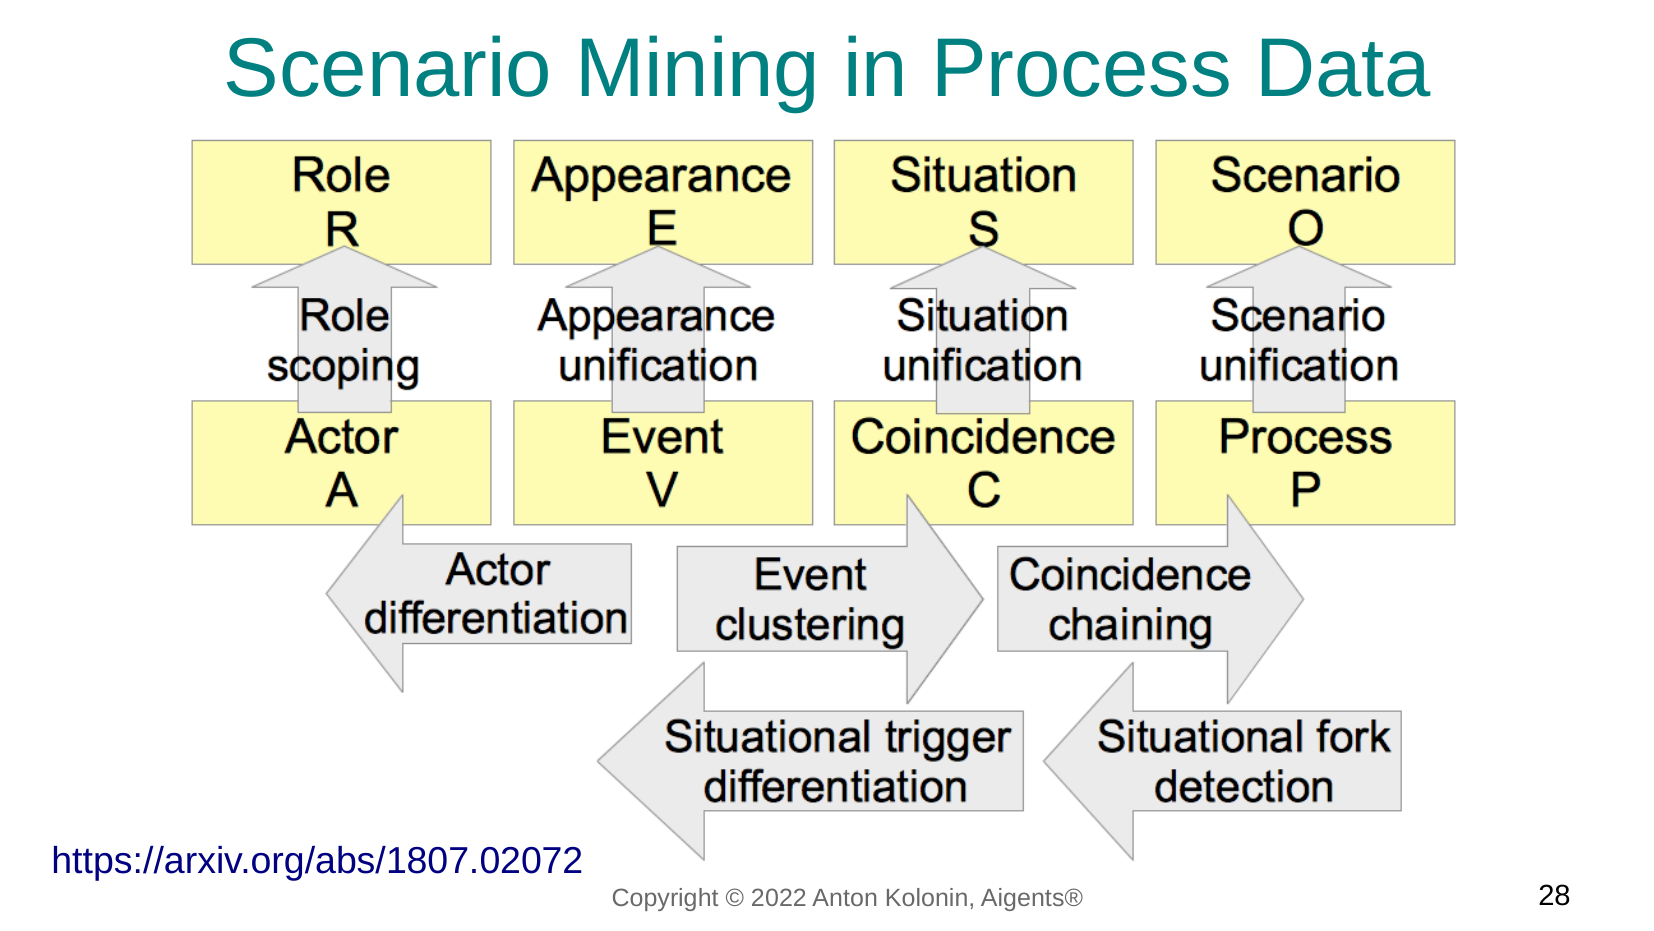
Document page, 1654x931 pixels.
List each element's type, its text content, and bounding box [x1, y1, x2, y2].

text_box Scenario Mining in Process Data [0, 0, 1653, 135]
picture [184, 131, 1462, 869]
text_box https://arxiv.org/abs/1807.02072 [36, 831, 599, 889]
